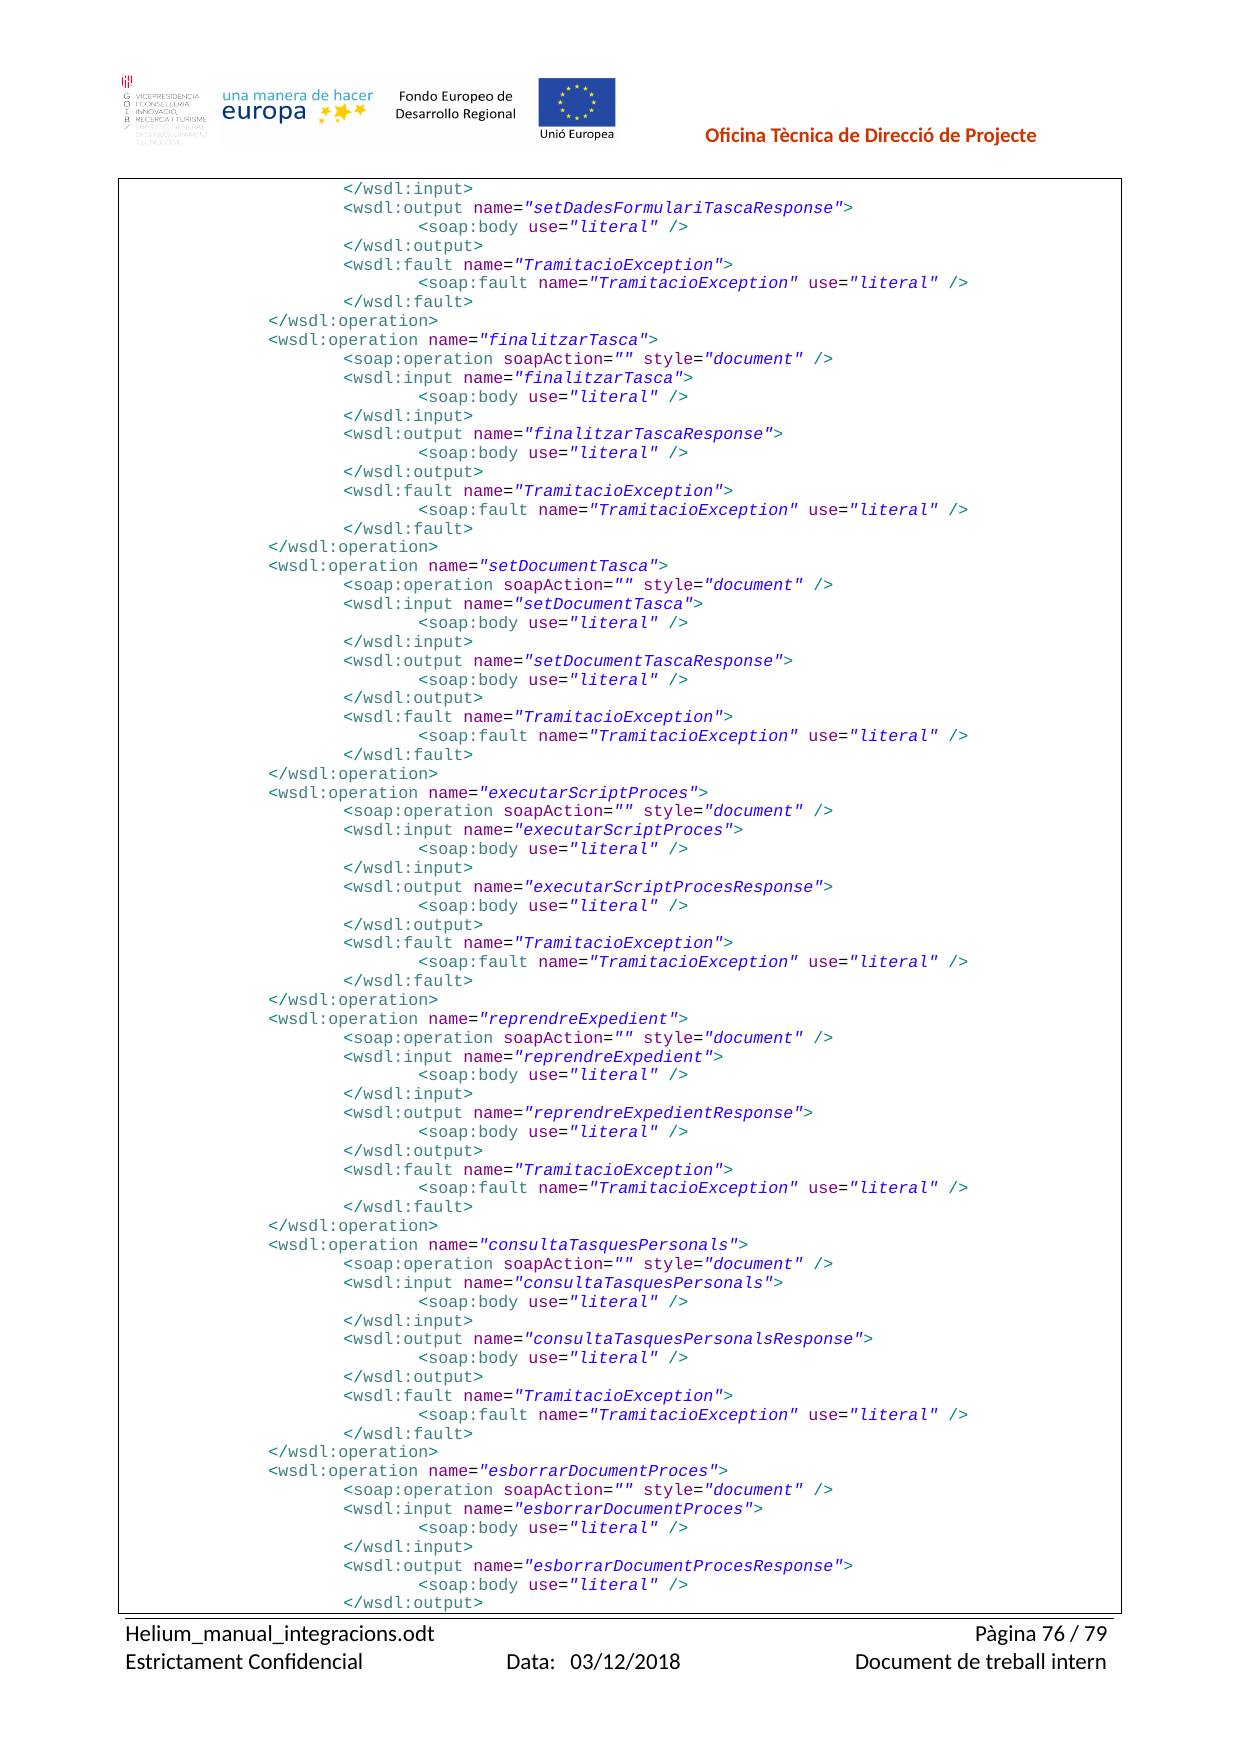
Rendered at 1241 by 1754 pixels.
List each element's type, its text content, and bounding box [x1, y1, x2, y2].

text <soap:fault name="TramitacioException" use="literal" /> [119, 498, 1121, 517]
text <wsdl:output name="setDadesFormulariTascaResponse"> [119, 197, 1121, 215]
text <soap:operation soapAction="" style="document" /> [119, 800, 1121, 819]
text <wsdl:fault name="TramitacioException"> [119, 706, 1121, 724]
text <soap:body use="literal" /> [119, 611, 1121, 630]
text </wsdl:operation> [119, 1441, 1121, 1460]
text <wsdl:operation name="consultaTasquesPersonals"> [119, 1233, 1121, 1252]
text <wsdl:operation name="finalitzarTasca"> [119, 328, 1121, 347]
text <soap:fault name="TramitacioException" use="literal" /> [119, 951, 1121, 969]
text </wsdl:fault> [119, 743, 1121, 762]
text <soap:body use="literal" /> [119, 1347, 1121, 1366]
text </wsdl:operation> [119, 310, 1121, 328]
text </wsdl:fault> [119, 1422, 1121, 1441]
text <wsdl:fault name="TramitacioException"> [119, 1384, 1121, 1403]
text <wsdl:operation name="setDocumentTasca"> [119, 555, 1121, 574]
text <soap:body use="literal" /> [119, 385, 1121, 404]
text <wsdl:fault name="TramitacioException"> [119, 479, 1121, 498]
text <wsdl:input name="reprendreExpedient"> [119, 1045, 1121, 1064]
text <soap:body use="literal" /> [119, 838, 1121, 856]
text <wsdl:operation name="esborrarDocumentProces"> [119, 1460, 1121, 1479]
text </wsdl:operation> [119, 762, 1121, 781]
text <wsdl:input name="consultaTasquesPersonals"> [119, 1271, 1121, 1290]
text <soap:body use="literal" /> [119, 442, 1121, 461]
text <wsdl:input name="executarScriptProces"> [119, 819, 1121, 838]
text </wsdl:input> [119, 630, 1121, 649]
text <wsdl:output name="finalitzarTascaResponse"> [119, 423, 1121, 442]
text </wsdl:input> [119, 179, 1121, 197]
text </wsdl:input> [119, 1309, 1121, 1328]
text <soap:operation soapAction="" style="document" /> [119, 1252, 1121, 1271]
text <wsdl:operation name="executarScriptProces"> [119, 781, 1121, 800]
text </wsdl:output> [119, 1592, 1121, 1613]
text <wsdl:output name="reprendreExpedientResponse"> [119, 1102, 1121, 1120]
text </wsdl:input> [119, 856, 1121, 875]
text </wsdl:operation> [119, 988, 1121, 1007]
text <wsdl:output name="executarScriptProcesResponse"> [119, 875, 1121, 894]
text <wsdl:fault name="TramitacioException"> [119, 253, 1121, 272]
picture [118, 73, 213, 147]
text <soap:operation soapAction="" style="document" /> [119, 1479, 1121, 1497]
text <soap:fault name="TramitacioException" use="literal" /> [119, 724, 1121, 743]
text <wsdl:input name="setDocumentTasca"> [119, 592, 1121, 611]
text <soap:body use="literal" /> [119, 1290, 1121, 1309]
text <wsdl:input name="finalitzarTasca"> [119, 366, 1121, 385]
picture [219, 73, 621, 147]
text </wsdl:output> [119, 461, 1121, 479]
text </wsdl:input> [119, 1535, 1121, 1554]
text <wsdl:output name="setDocumentTascaResponse"> [119, 649, 1121, 668]
text </wsdl:output> [119, 1366, 1121, 1384]
text </wsdl:fault> [119, 291, 1121, 310]
text <soap:operation soapAction="" style="document" /> [119, 1026, 1121, 1045]
text <soap:fault name="TramitacioException" use="literal" /> [119, 1403, 1121, 1422]
text <wsdl:fault name="TramitacioException"> [119, 932, 1121, 951]
text <wsdl:fault name="TramitacioException"> [119, 1158, 1121, 1177]
text <wsdl:output name="consultaTasquesPersonalsResponse"> [119, 1328, 1121, 1347]
text <wsdl:input name="esborrarDocumentProces"> [119, 1497, 1121, 1516]
text <soap:body use="literal" /> [119, 668, 1121, 687]
text </wsdl:operation> [119, 536, 1121, 555]
text <soap:body use="literal" /> [119, 1120, 1121, 1139]
text </wsdl:output> [119, 234, 1121, 253]
text <wsdl:output name="esborrarDocumentProcesResponse"> [119, 1554, 1121, 1573]
text <soap:body use="literal" /> [119, 1064, 1121, 1083]
text <soap:body use="literal" /> [119, 1516, 1121, 1535]
text <soap:body use="literal" /> [119, 1573, 1121, 1592]
text </wsdl:fault> [119, 517, 1121, 536]
text </wsdl:output> [119, 687, 1121, 706]
text <soap:body use="literal" /> [119, 894, 1121, 913]
text <soap:body use="literal" /> [119, 215, 1121, 234]
text <soap:fault name="TramitacioException" use="literal" /> [119, 1177, 1121, 1196]
text <soap:operation soapAction="" style="document" /> [119, 347, 1121, 366]
text <soap:operation soapAction="" style="document" /> [119, 574, 1121, 592]
text </wsdl:input> [119, 1083, 1121, 1102]
text </wsdl:operation> [119, 1215, 1121, 1233]
text </wsdl:fault> [119, 969, 1121, 988]
text </wsdl:fault> [119, 1196, 1121, 1215]
text </wsdl:output> [119, 913, 1121, 932]
text </wsdl:output> [119, 1139, 1121, 1158]
text <soap:fault name="TramitacioException" use="literal" /> [119, 272, 1121, 291]
text <wsdl:operation name="reprendreExpedient"> [119, 1007, 1121, 1026]
text </wsdl:input> [119, 404, 1121, 423]
